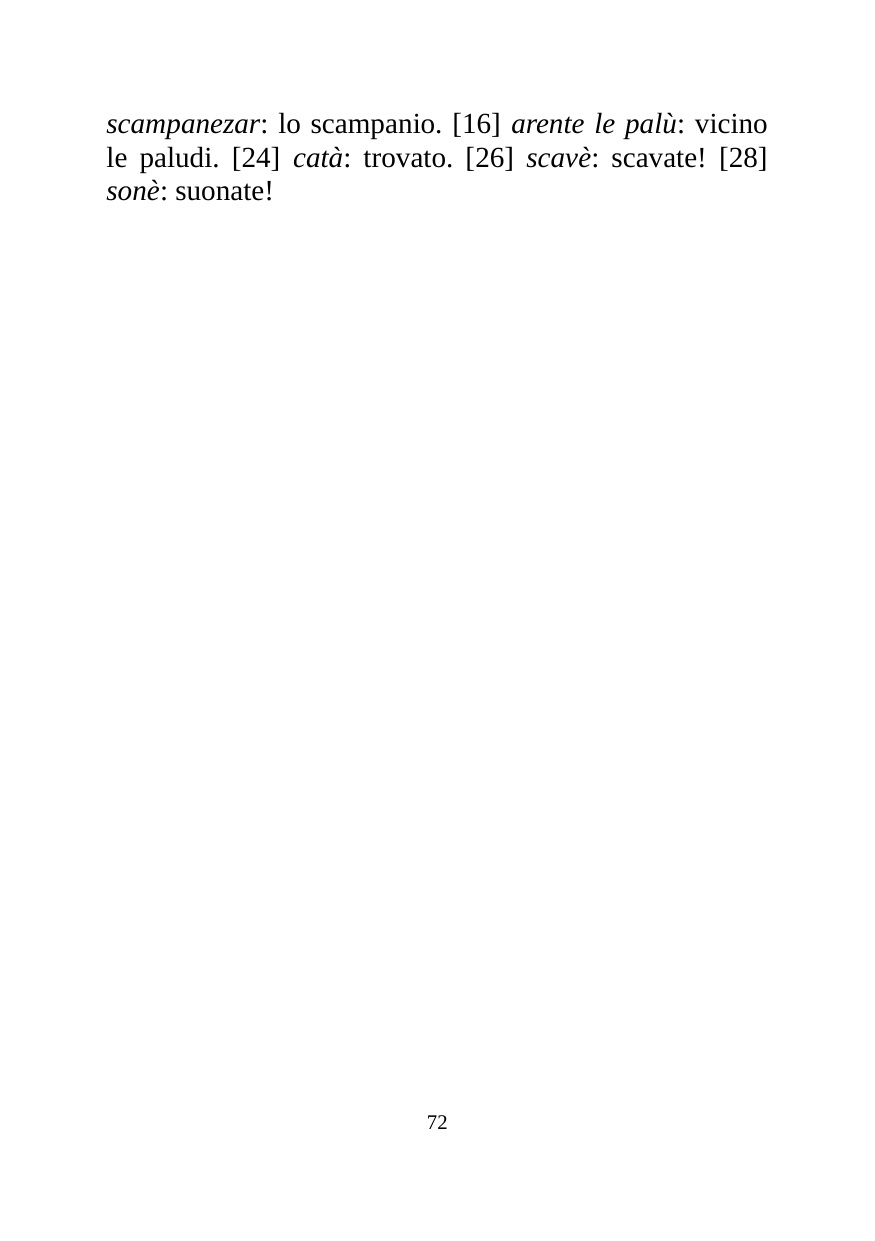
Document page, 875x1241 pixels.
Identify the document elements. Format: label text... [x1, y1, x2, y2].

text scampanezar: lo scampanio. [16] arente le palù: vicino le paludi. [24] catà: trovato. [26] scavè: scavate! [28] sonè: suonate! [106, 106, 768, 207]
